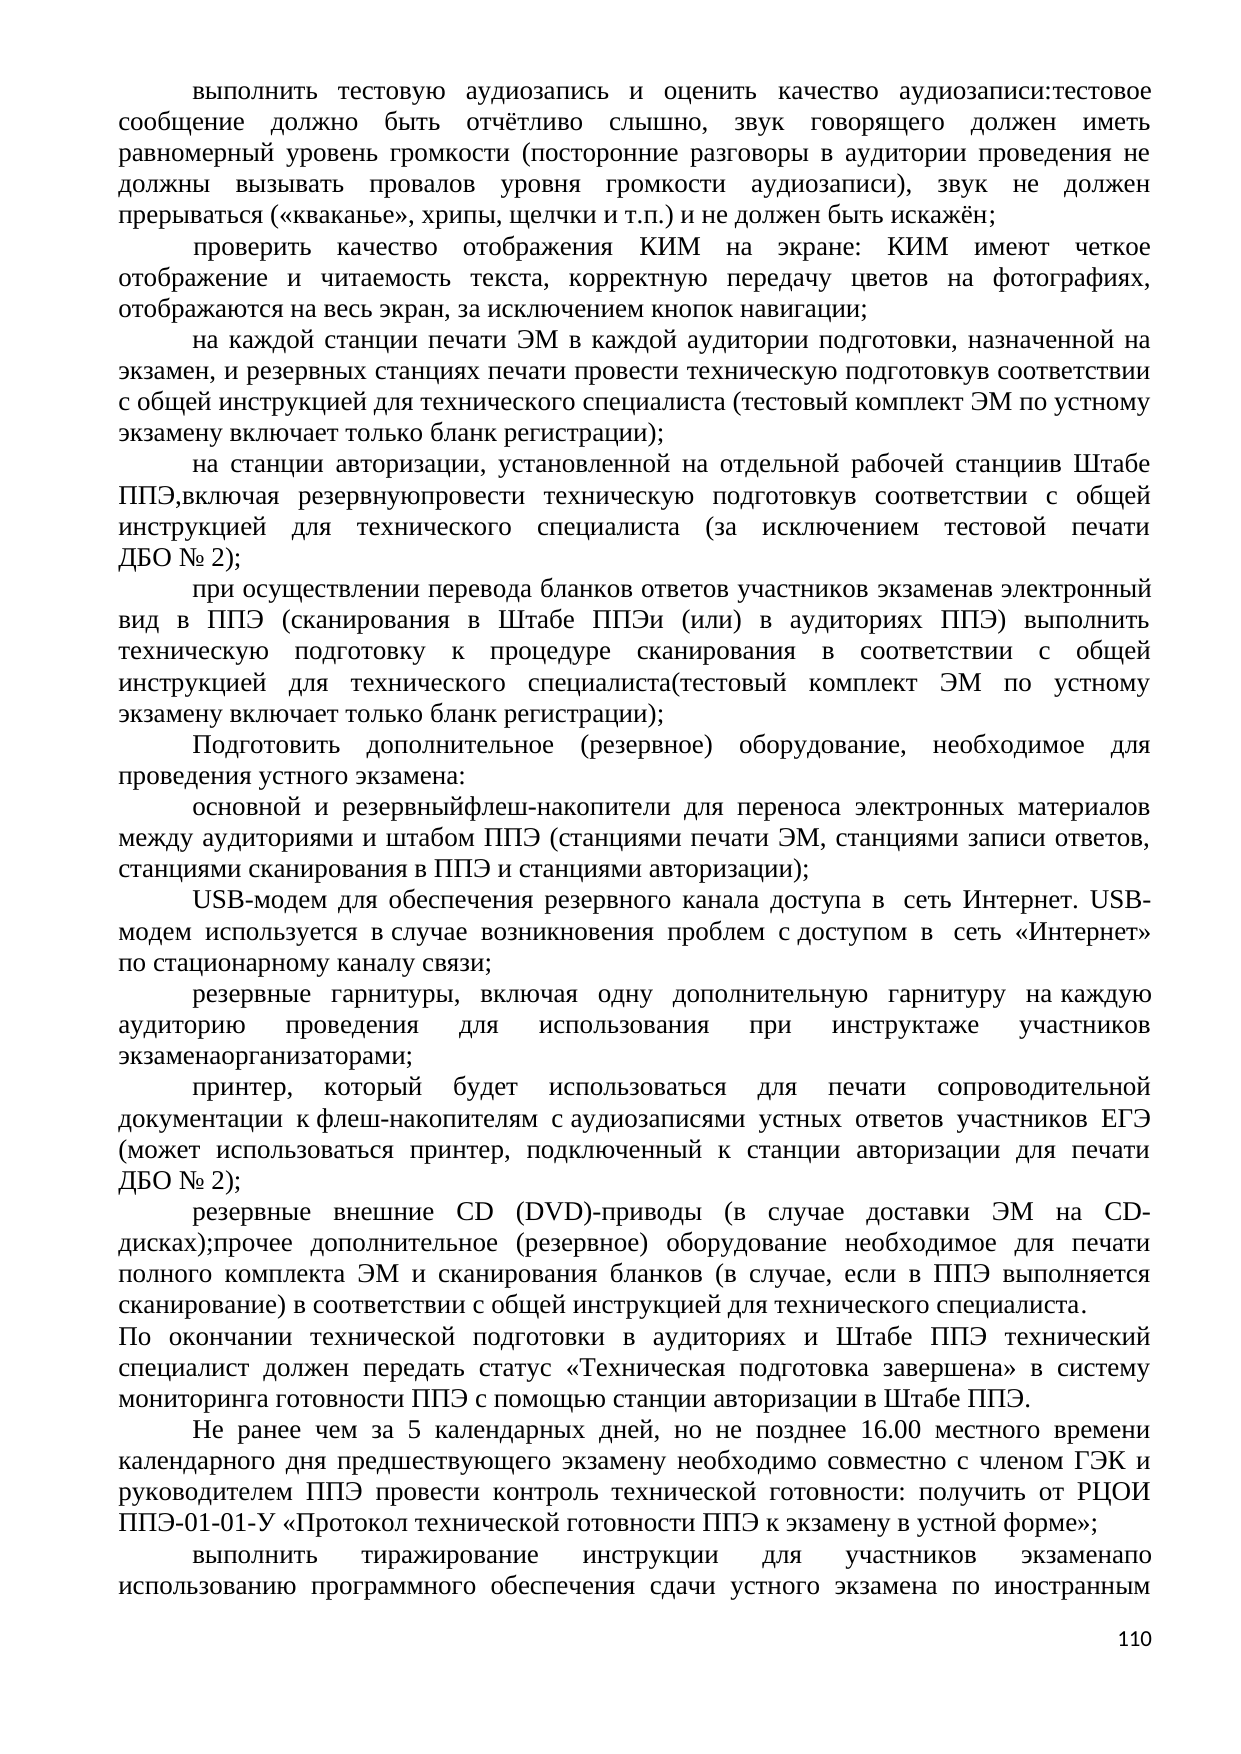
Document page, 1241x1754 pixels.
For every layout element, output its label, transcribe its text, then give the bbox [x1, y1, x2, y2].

text резервные гарнитуры, включая одну дополнительную гарнитуру на каждую аудиторию проведения для использования при инструктаже участников экзаменаорганизаторами; [118, 977, 1152, 1071]
text Не ранее чем за 5 календарных дней, но не позднее 16.00 местного времени календарного дня предшествующего экзамену необходимо совместно с членом ГЭК и руководителем ППЭ провести контроль технической готовности: получить от РЦОИ ППЭ-01-01-У «Протокол технической готовности ППЭ к экзамену в устной форме»; [118, 1413, 1152, 1538]
text на станции авторизации, установленной на отдельной рабочей станциив Штабе ППЭ,включая резервнуюпровести техническую подготовкув соответствии с общей инструкцией для технического специалиста (за исключением тестовой печати ДБО № 2); [118, 448, 1152, 572]
text выполнить тестовую аудиозапись и оценить качество аудиозаписи:тестовое сообщение должно быть отчётливо слышно, звук говорящего должен иметь равномерный уровень громкости (посторонние разговоры в аудитории проведения не должны вызывать провалов уровня громкости аудиозаписи), звук не должен прерываться («кваканье», хрипы, щелчки и т.п.) и не должен быть искажён; [118, 74, 1152, 229]
text основной и резервныйфлеш-накопители для переноса электронных материалов между аудиториями и штабом ППЭ (станциями печати ЭМ, станциями записи ответов, станциями сканирования в ППЭ и станциями авторизации); [118, 790, 1152, 884]
text принтер, который будет использоваться для печати сопроводительной документации к флеш-накопителям с аудиозаписями устных ответов участников ЕГЭ (может использоваться принтер, подключенный к станции авторизации для печати ДБО № 2); [118, 1071, 1152, 1195]
text Подготовить дополнительное (резервное) оборудование, необходимое для проведения устного экзамена: [118, 728, 1152, 790]
text USB-модем для обеспечения резервного канала доступа в сеть Интернет. USB-модем используется в случае возникновения проблем с доступом в сеть «Интернет» по стационарному каналу связи; [118, 884, 1152, 977]
text выполнить тиражирование инструкции для участников экзаменапо использованию программного обеспечения сдачи устного экзамена по иностранным [118, 1538, 1152, 1600]
text По окончании технической подготовки в аудиториях и Штабе ППЭ технический специалист должен передать статус «Техническая подготовка завершена» в систему мониторинга готовности ППЭ с помощью станции авторизации в Штабе ППЭ. [118, 1320, 1152, 1413]
text проверить качество отображения КИМ на экране: КИМ имеют четкое отображение и читаемость текста, корректную передачу цветов на фотографиях, отображаются на весь экран, за исключением кнопок навигации; [118, 229, 1152, 323]
text при осуществлении перевода бланков ответов участников экзаменав электронный вид в ППЭ (сканирования в Штабе ППЭи (или) в аудиториях ППЭ) выполнить техническую подготовку к процедуре сканирования в соответствии с общей инструкцией для технического специалиста(тестовый комплект ЭМ по устному экзамену включает только бланк регистрации); [118, 572, 1152, 728]
text на каждой станции печати ЭМ в каждой аудитории подготовки, назначенной на экзамен, и резервных станциях печати провести техническую подготовкув соответствии с общей инструкцией для технического специалиста (тестовый комплект ЭМ по устному экзамену включает только бланк регистрации); [118, 323, 1152, 448]
text резервные внешние CD (DVD)-приводы (в случае доставки ЭМ на CD-дисках);прочее дополнительное (резервное) оборудование необходимое для печати полного комплекта ЭМ и сканирования бланков (в случае, если в ППЭ выполняется сканирование) в соответствии с общей инструкцией для технического специалиста. [118, 1195, 1152, 1320]
